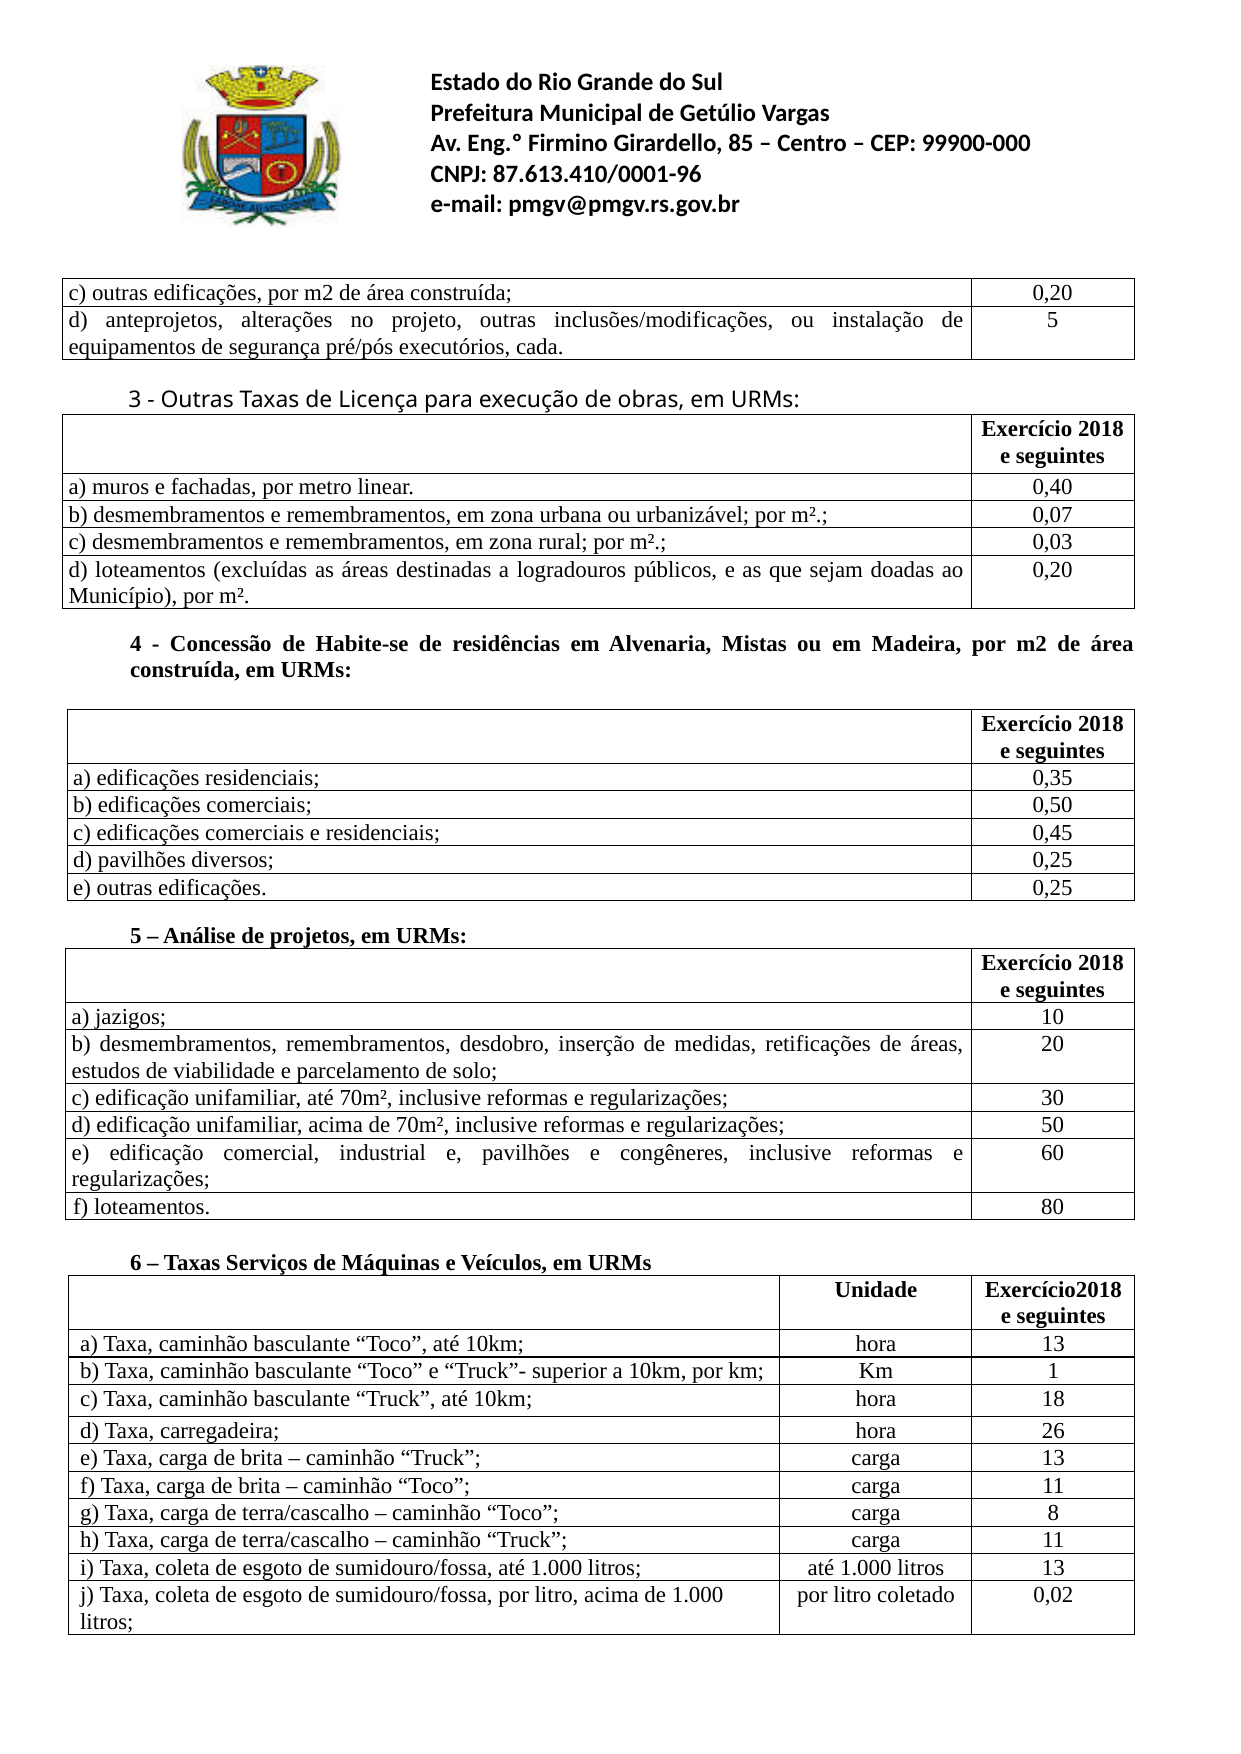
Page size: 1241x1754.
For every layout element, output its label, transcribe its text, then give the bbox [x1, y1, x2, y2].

table_cell i) Taxa, coleta de esgoto de sumidouro/fossa, até 1.000 litros; [69, 1554, 779, 1580]
text 4 - Concessão de Habite-se de residências em Alvenaria, Mistas ou em Madeira, por m2 de área construída, em URMs: [130, 630, 1134, 683]
table_cell 0,50 [972, 791, 1134, 818]
table_cell 20 [972, 1030, 1134, 1083]
table_cell 0,35 [972, 764, 1134, 790]
table_header [63, 415, 971, 472]
table_cell 13 [972, 1444, 1134, 1471]
table_cell d) loteamentos (excluídas as áreas destinadas a logradouros públicos, e as que sejam doadas ao Município), por m². [63, 556, 971, 608]
text 6 – Taxas Serviços de Máquinas e Veículos, em URMs [130, 1249, 1134, 1275]
table_cell d) edificação unifamiliar, acima de 70m², inclusive reformas e regularizações; [66, 1112, 971, 1138]
table_cell b) desmembramentos e remembramentos, em zona urbana ou urbanizável; por m².; [63, 501, 971, 527]
table_header [69, 1276, 779, 1329]
table_cell e) Taxa, carga de brita – caminhão “Truck”; [69, 1444, 779, 1471]
table_cell 0,20 [972, 279, 1134, 306]
table_cell 0,03 [972, 528, 1134, 554]
table_cell a) edificações residenciais; [68, 764, 971, 790]
table_cell c) desmembramentos e remembramentos, em zona rural; por m².; [63, 528, 971, 554]
table_cell 0,20 [972, 556, 1134, 608]
table_cell hora [780, 1330, 971, 1356]
table_cell c) edificações comerciais e residenciais; [68, 819, 971, 845]
table_cell a) jazigos; [66, 1003, 971, 1029]
table_cell j) Taxa, coleta de esgoto de sumidouro/fossa, por litro, acima de 1.000 litros; [69, 1581, 779, 1634]
table_cell 13 [972, 1330, 1134, 1356]
table_cell carga [780, 1444, 971, 1471]
table_cell 80 [972, 1193, 1134, 1219]
table_cell 50 [972, 1112, 1134, 1138]
table_header Exercício 2018 e seguintes [972, 710, 1134, 763]
table_cell c) outras edificações, por m2 de área construída; [63, 279, 971, 306]
table_cell 26 [972, 1417, 1134, 1443]
table_cell 30 [972, 1084, 1134, 1111]
table_cell até 1.000 litros [780, 1554, 971, 1580]
picture [181, 65, 343, 227]
text 3 - Outras Taxas de Licença para execução de obras, em URMs: [128, 383, 1134, 414]
table_cell carga [780, 1499, 971, 1526]
table_cell 11 [972, 1472, 1134, 1498]
table_cell b) edificações comerciais; [68, 791, 971, 818]
table_cell 1 [972, 1358, 1134, 1384]
table_header [68, 710, 971, 763]
table_cell carga [780, 1527, 971, 1553]
table_cell 0,02 [972, 1581, 1134, 1634]
table_cell hora [780, 1417, 971, 1443]
table_cell hora [780, 1385, 971, 1416]
table_cell f) Taxa, carga de brita – caminhão “Toco”; [69, 1472, 779, 1498]
table_cell e) outras edificações. [68, 874, 971, 900]
table_header Exercício2018 e seguintes [972, 1276, 1134, 1329]
table_cell Km [780, 1358, 971, 1384]
table_cell c) edificação unifamiliar, até 70m², inclusive reformas e regularizações; [66, 1084, 971, 1111]
table_cell h) Taxa, carga de terra/cascalho – caminhão “Truck”; [69, 1527, 779, 1553]
table_cell b) desmembramentos, remembramentos, desdobro, inserção de medidas, retificações de áreas, estudos de viabilidade e parcelamento de solo; [66, 1030, 971, 1083]
table_cell carga [780, 1472, 971, 1498]
table_cell b) Taxa, caminhão basculante “Toco” e “Truck”- superior a 10km, por km; [69, 1358, 779, 1384]
table_header [66, 949, 971, 1002]
table_cell d) Taxa, carregadeira; [69, 1417, 779, 1443]
table_cell d) anteprojetos, alterações no projeto, outras inclusões/modificações, ou instalação de equipamentos de segurança pré/pós executórios, cada. [63, 307, 971, 359]
table_cell 13 [972, 1554, 1134, 1580]
table_cell c) Taxa, caminhão basculante “Truck”, até 10km; [69, 1385, 779, 1416]
table_cell 10 [972, 1003, 1134, 1029]
table_header Exercício 2018 e seguintes [972, 949, 1134, 1002]
table_cell a) Taxa, caminhão basculante “Toco”, até 10km; [69, 1330, 779, 1356]
table_cell 0,45 [972, 819, 1134, 845]
table_cell 0,40 [972, 474, 1134, 500]
table_cell g) Taxa, carga de terra/cascalho – caminhão “Toco”; [69, 1499, 779, 1526]
table_cell 60 [972, 1139, 1134, 1192]
table_cell 8 [972, 1499, 1134, 1526]
table_cell d) pavilhões diversos; [68, 846, 971, 873]
table_cell a) muros e fachadas, por metro linear. [63, 474, 971, 500]
table_cell e) edificação comercial, industrial e, pavilhões e congêneres, inclusive reformas e regularizações; [66, 1139, 971, 1192]
table_cell f) loteamentos. [66, 1193, 971, 1219]
table_cell 0,25 [972, 874, 1134, 900]
table_cell 18 [972, 1385, 1134, 1416]
table_header Unidade [780, 1276, 971, 1329]
table_header Exercício 2018 e seguintes [972, 415, 1134, 472]
table_cell por litro coletado [780, 1581, 971, 1634]
table_cell 0,25 [972, 846, 1134, 873]
text 5 – Análise de projetos, em URMs: [130, 922, 1134, 948]
table_cell 11 [972, 1527, 1134, 1553]
table_cell 5 [972, 307, 1134, 359]
table_cell 0,07 [972, 501, 1134, 527]
